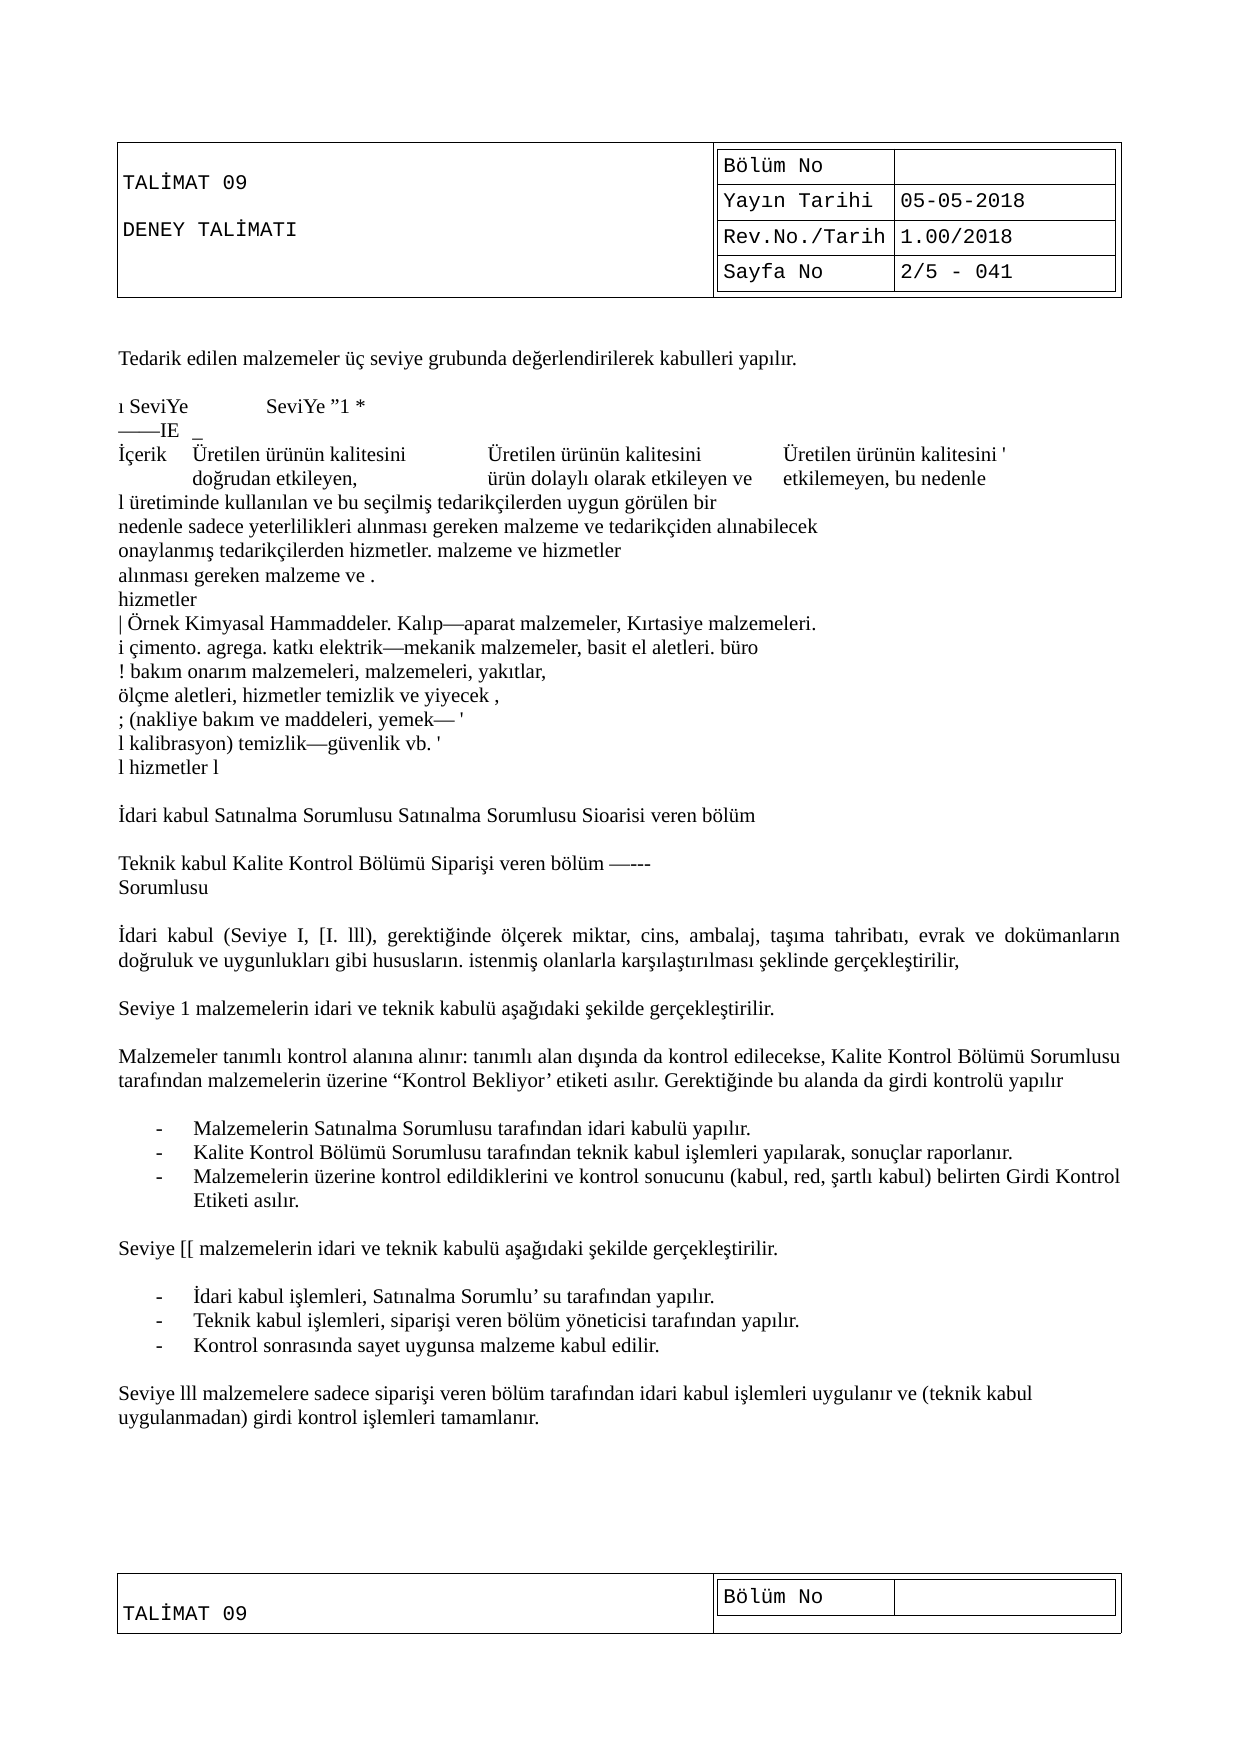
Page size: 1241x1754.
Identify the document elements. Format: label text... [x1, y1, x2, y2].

text Seviye 1 malzemelerin idari ve teknik kabulü aşağıdaki şekilde gerçekleştirilir. [118, 996, 1122, 1020]
text onaylanmış tedarikçilerden hizmetler. malzeme ve hizmetler [118, 538, 1122, 562]
table_header [895, 1580, 1115, 1615]
table_cell 05-05-2018 [895, 185, 1115, 220]
text ı SeviYe SeviYe ”1 * [118, 394, 1122, 418]
text İdari kabul Satınalma Sorumlusu Satınalma Sorumlusu Sioarisi veren bölüm [118, 803, 1122, 827]
text İdari kabul (Seviye I, [I. lll), gerektiğinde ölçerek miktar, cins, ambalaj, taşıma tahribatı, evrak ve dokümanların doğruluk ve uygunlukları gibi hususların. istenmiş olanlarla karşılaştırılması şeklinde gerçekleştirilir, [118, 923, 1122, 972]
text i çimento. agrega. katkı elektrik—mekanik malzemeler, basit el aletleri. büro [118, 635, 1122, 659]
table_header Bölüm No [718, 150, 894, 184]
list Malzemelerin Satınalma Sorumlusu tarafından idari kabulü yapılır. [156, 1116, 1122, 1140]
table_cell Yayın Tarihi [718, 185, 894, 220]
text doğrudan etkileyen, ürün dolaylı olarak etkileyen ve etkilemeyen, bu nedenle [118, 466, 1122, 490]
text ölçme aletleri, hizmetler temizlik ve yiyecek , [118, 683, 1122, 707]
list Kontrol sonrasında sayet uygunsa malzeme kabul edilir. [156, 1332, 1122, 1357]
text alınması gereken malzeme ve . [118, 562, 1122, 587]
table_header [714, 143, 1121, 297]
text hizmetler [118, 587, 1122, 611]
list İdari kabul işlemleri, Satınalma Sorumlu’ su tarafından yapılır. [156, 1284, 1122, 1308]
text Seviye lll malzemelere sadece siparişi veren bölüm tarafından idari kabul işlemleri uygulanır ve (teknik kabul [118, 1381, 1122, 1405]
text Malzemeler tanımlı kontrol alanına alınır: tanımlı alan dışında da kontrol edilecekse, Kalite Kontrol Bölümü Sorumlusu tarafından malzemelerin üzerine “Kontrol Bekliyor’ etiketi asılır. Gerektiğinde bu alanda da girdi kontrolü yapılır [118, 1044, 1122, 1092]
list Kalite Kontrol Bölümü Sorumlusu tarafından teknik kabul işlemleri yapılarak, sonuçlar raporlanır. [156, 1140, 1122, 1164]
text nedenle sadece yeterlilikleri alınması gereken malzeme ve tedarikçiden alınabilecek [118, 514, 1122, 538]
text uygulanmadan) girdi kontrol işlemleri tamamlanır. [118, 1405, 1122, 1429]
text l üretiminde kullanılan ve bu seçilmiş tedarikçilerden uygun görülen bir [118, 490, 1122, 514]
text | Örnek Kimyasal Hammaddeler. Kalıp—aparat malzemeler, Kırtasiye malzemeleri. [118, 611, 1122, 635]
list Malzemelerin üzerine kontrol edildiklerini ve kontrol sonucunu (kabul, red, şartlı kabul) belirten Girdi Kontrol Etiketi asılır. [156, 1164, 1122, 1212]
text ! bakım onarım malzemeleri, malzemeleri, yakıtlar, [118, 659, 1122, 683]
text İçerik Üretilen ürünün kalitesini Üretilen ürünün kalitesini Üretilen ürünün kalitesini ' [118, 442, 1122, 466]
text Sorumlusu [118, 875, 1122, 899]
text Tedarik edilen malzemeler üç seviye grubunda değerlendirilerek kabulleri yapılır. [118, 346, 1122, 370]
table_header [895, 150, 1115, 184]
text Seviye [[ malzemelerin idari ve teknik kabulü aşağıdaki şekilde gerçekleştirilir. [118, 1236, 1122, 1260]
text ——IE _ [118, 418, 1122, 442]
text Teknik kabul Kalite Kontrol Bölümü Siparişi veren bölüm —--- [118, 851, 1122, 875]
table_cell 2/5 - 041 [895, 256, 1115, 291]
table_header Bölüm No [718, 1580, 894, 1615]
table_cell Rev.No./Tarih [718, 221, 894, 255]
table_cell Sayfa No [718, 256, 894, 291]
table_header TALİMAT 09 [118, 1574, 713, 1632]
table_header TALİMAT 09 DENEY TALİMATI [118, 143, 713, 297]
text l hizmetler l [118, 755, 1122, 779]
list Teknik kabul işlemleri, siparişi veren bölüm yöneticisi tarafından yapılır. [156, 1308, 1122, 1332]
text ; (nakliye bakım ve maddeleri, yemek— ' [118, 707, 1122, 731]
table_header [714, 1574, 1121, 1632]
text l kalibrasyon) temizlik—güvenlik vb. ' [118, 731, 1122, 755]
table_cell 1.00/2018 [895, 221, 1115, 255]
